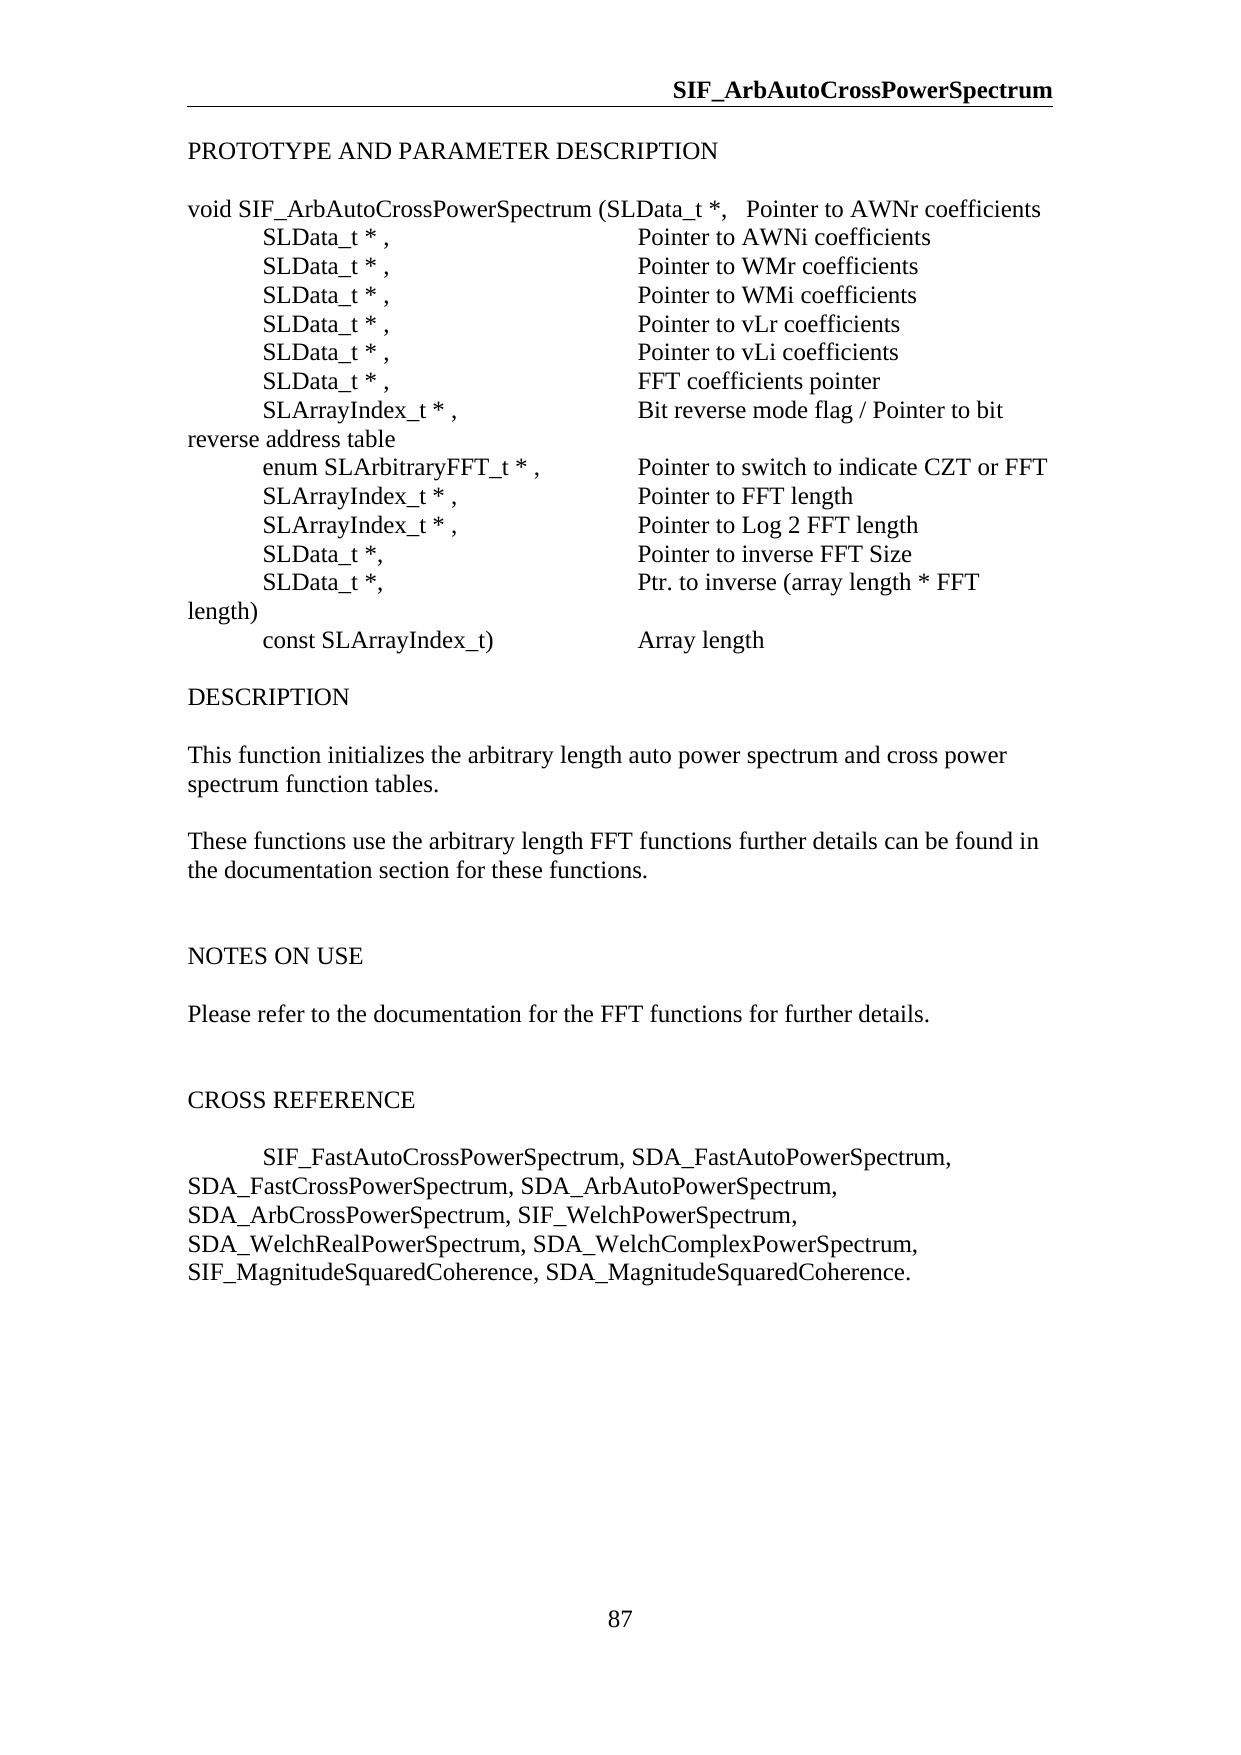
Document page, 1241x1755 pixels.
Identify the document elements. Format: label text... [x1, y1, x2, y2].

text SLData_t * , FFT coefficients pointer [187, 366, 1053, 395]
text SLData_t * , Pointer to AWNi coefficients [187, 222, 1053, 251]
text CROSS REFERENCE [187, 1085, 1053, 1114]
text SIF_FastAutoCrossPowerSpectrum, SDA_FastAutoPowerSpectrum, SDA_FastCrossPowerSpectrum, SDA_ArbAutoPowerSpectrum, SDA_ArbCrossPowerSpectrum, SIF_WelchPowerSpectrum, SDA_WelchRealPowerSpectrum, SDA_WelchComplexPowerSpectrum, SIF_MagnitudeSquaredCoherence, SDA_MagnitudeSquaredCoherence. [187, 1142, 1053, 1286]
text These functions use the arbitrary length FFT functions further details can be found in the documentation section for these functions. [187, 826, 1053, 884]
subtitle SIF_ArbAutoCrossPowerSpectrum [187, 75, 1053, 106]
text PROTOTYPE AND PARAMETER DESCRIPTION [187, 136, 1053, 165]
text enum SLArbitraryFFT_t * , Pointer to switch to indicate CZT or FFT [187, 452, 1053, 481]
text SLArrayIndex_t * , Bit reverse mode flag / Pointer to bit reverse address table [187, 395, 1053, 452]
text SLData_t *, Pointer to inverse FFT Size [187, 539, 1053, 567]
text const SLArrayIndex_t) Array length [187, 625, 1053, 654]
text Please refer to the documentation for the FFT functions for further details. [187, 999, 1053, 1027]
text SLArrayIndex_t * , Pointer to FFT length [187, 481, 1053, 510]
text SLData_t * , Pointer to vLr coefficients [187, 309, 1053, 337]
text DESCRIPTION [187, 682, 1053, 711]
text SLData_t *, Ptr. to inverse (array length * FFT length) [187, 567, 1053, 625]
text NOTES ON USE [187, 941, 1053, 970]
text SLData_t * , Pointer to WMr coefficients [187, 251, 1053, 280]
text void SIF_ArbAutoCrossPowerSpectrum (SLData_t *, Pointer to AWNr coefficients [187, 194, 1053, 222]
text SLArrayIndex_t * , Pointer to Log 2 FFT length [187, 510, 1053, 539]
text SLData_t * , Pointer to vLi coefficients [187, 337, 1053, 366]
text SLData_t * , Pointer to WMi coefficients [187, 280, 1053, 309]
text This function initializes the arbitrary length auto power spectrum and cross power spectrum function tables. [187, 740, 1053, 797]
